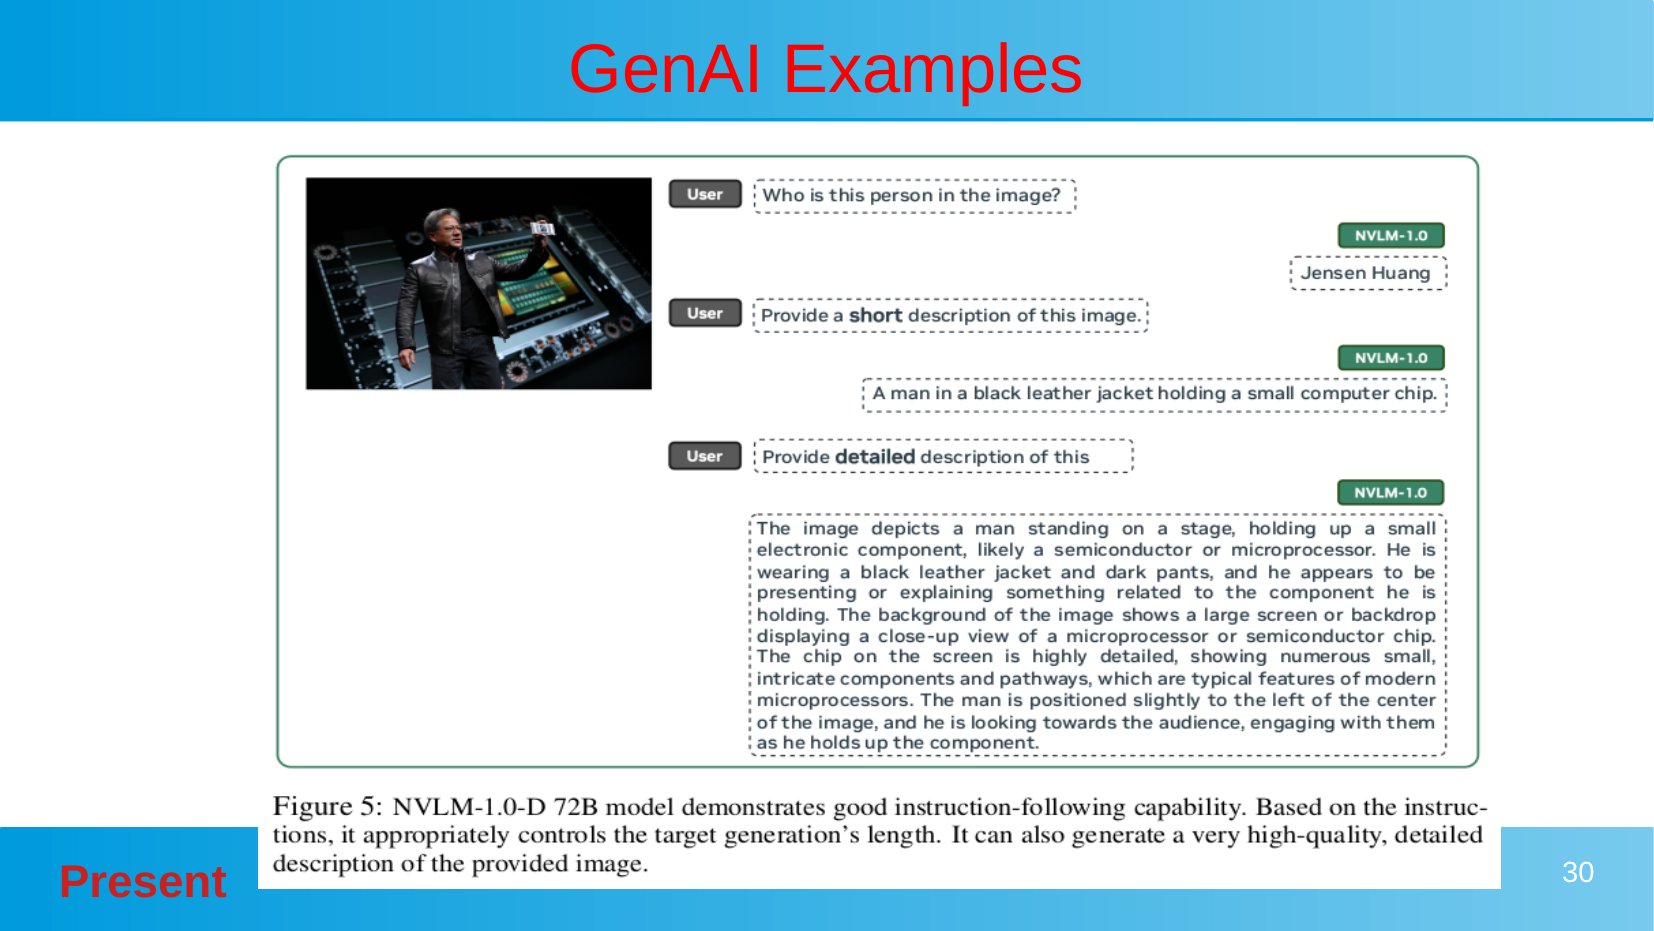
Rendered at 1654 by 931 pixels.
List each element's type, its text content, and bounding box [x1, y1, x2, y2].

title GenAI Examples [59, 29, 1595, 108]
picture [258, 145, 1501, 889]
